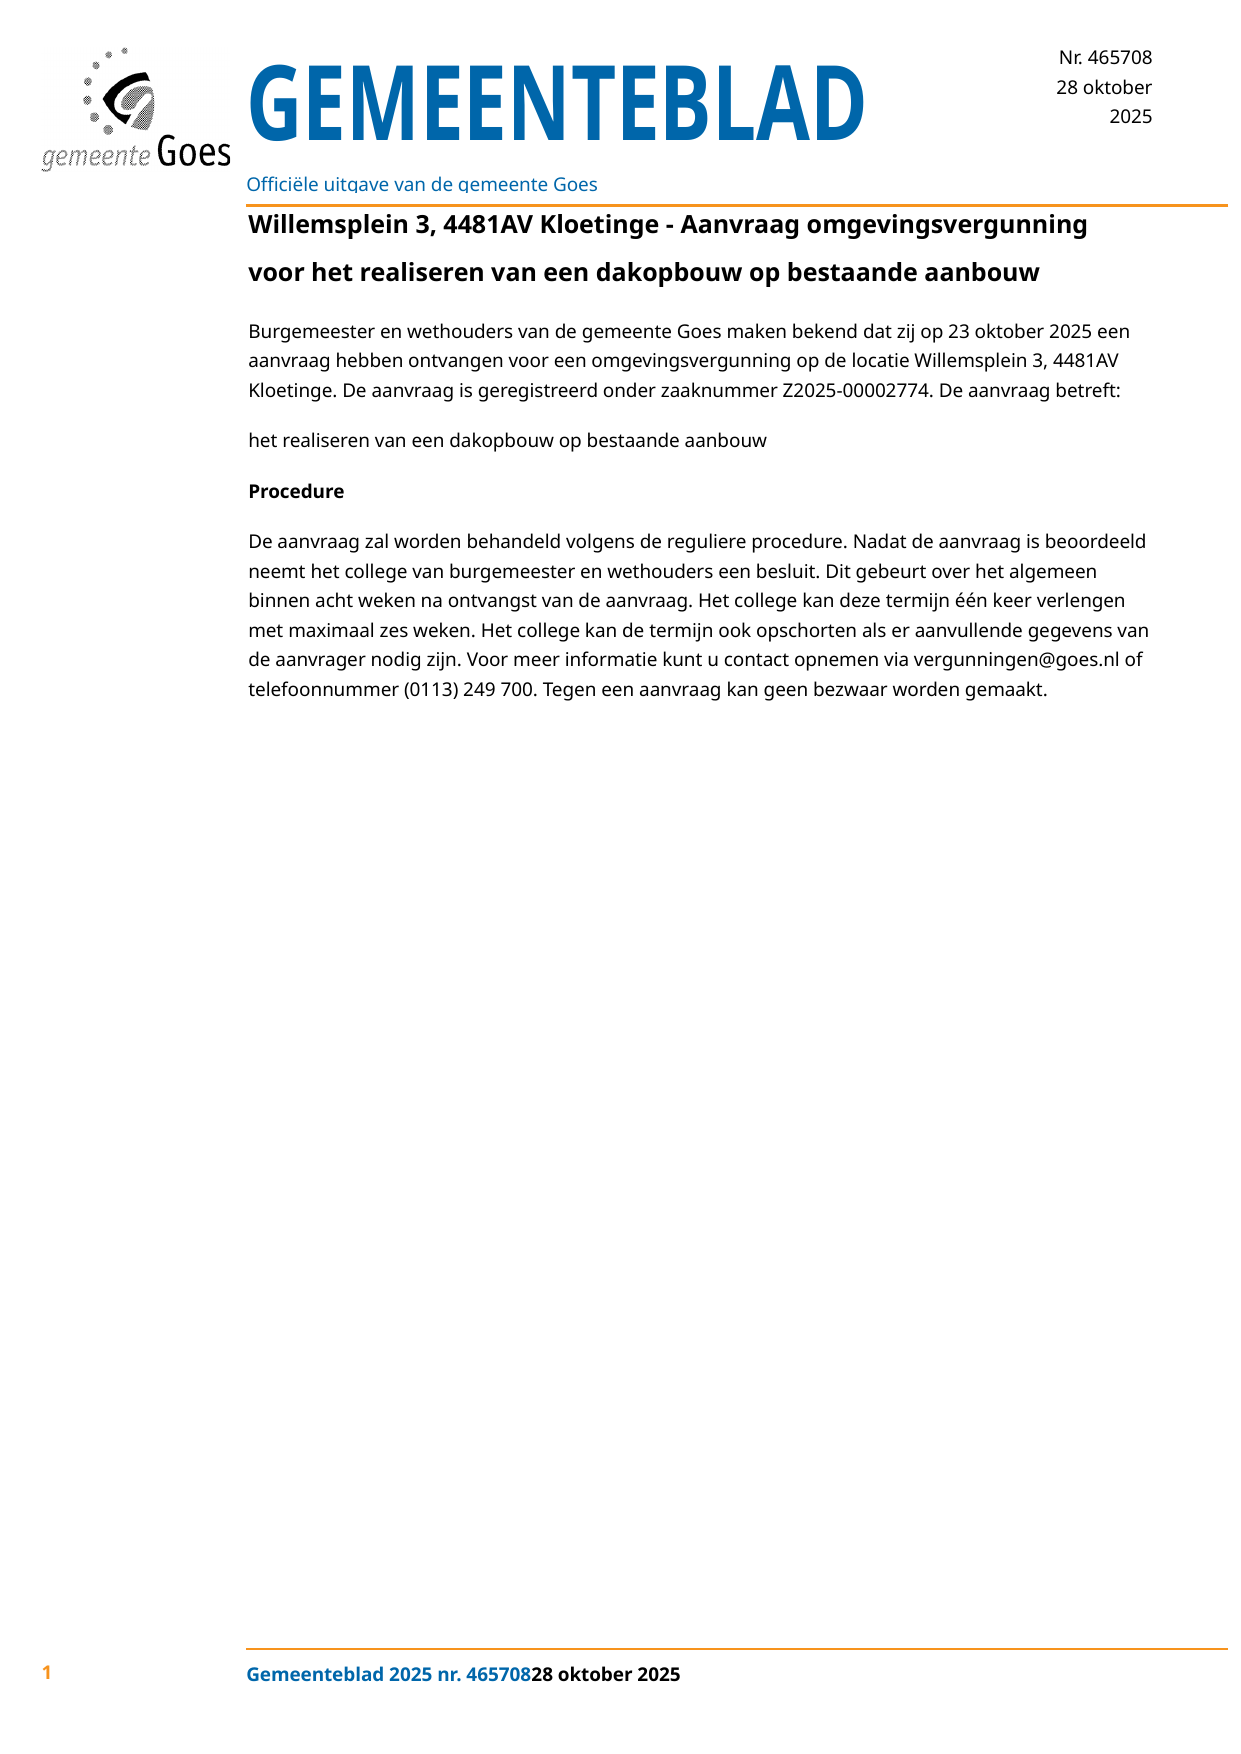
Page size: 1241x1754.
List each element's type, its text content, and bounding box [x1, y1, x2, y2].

text De aanvraag zal worden behandeld volgens de reguliere procedure. Nadat de aanvraag is beoordeeld neemt het college van burgemeester en wethouders een besluit. Dit gebeurt over het algemeen binnen acht weken na ontvangst van de aanvraag. Het college kan deze termijn één keer verlengen met maximaal zes weken. Het college kan de termijn ook opschorten als er aanvullende gegevens van de aanvrager nodig zijn. Voor meer informatie kunt u contact opnemen via vergunningen@goes.nl of telefoonnummer (0113) 249 700. Tegen een aanvraag kan geen bezwaar worden gemaakt. [248, 528, 1152, 702]
text Procedure [248, 478, 1152, 504]
text Willemsplein 3, 4481AV Kloetinge - Aanvraag omgevingsvergunning voor het realiseren van een dakopbouw op bestaande aanbouw [248, 207, 1152, 288]
text het realiseren van een dakopbouw op bestaande aanbouw [248, 427, 1152, 453]
text Burgemeester en wethouders van de gemeente Goes maken bekend dat zij op 23 oktober 2025 een aanvraag hebben ontvangen voor een omgevingsvergunning op de locatie Willemsplein 3, 4481AV Kloetinge. De aanvraag is geregistreerd onder zaaknummer Z2025-00002774. De aanvraag betreft: [248, 318, 1152, 403]
picture [41, 47, 231, 172]
